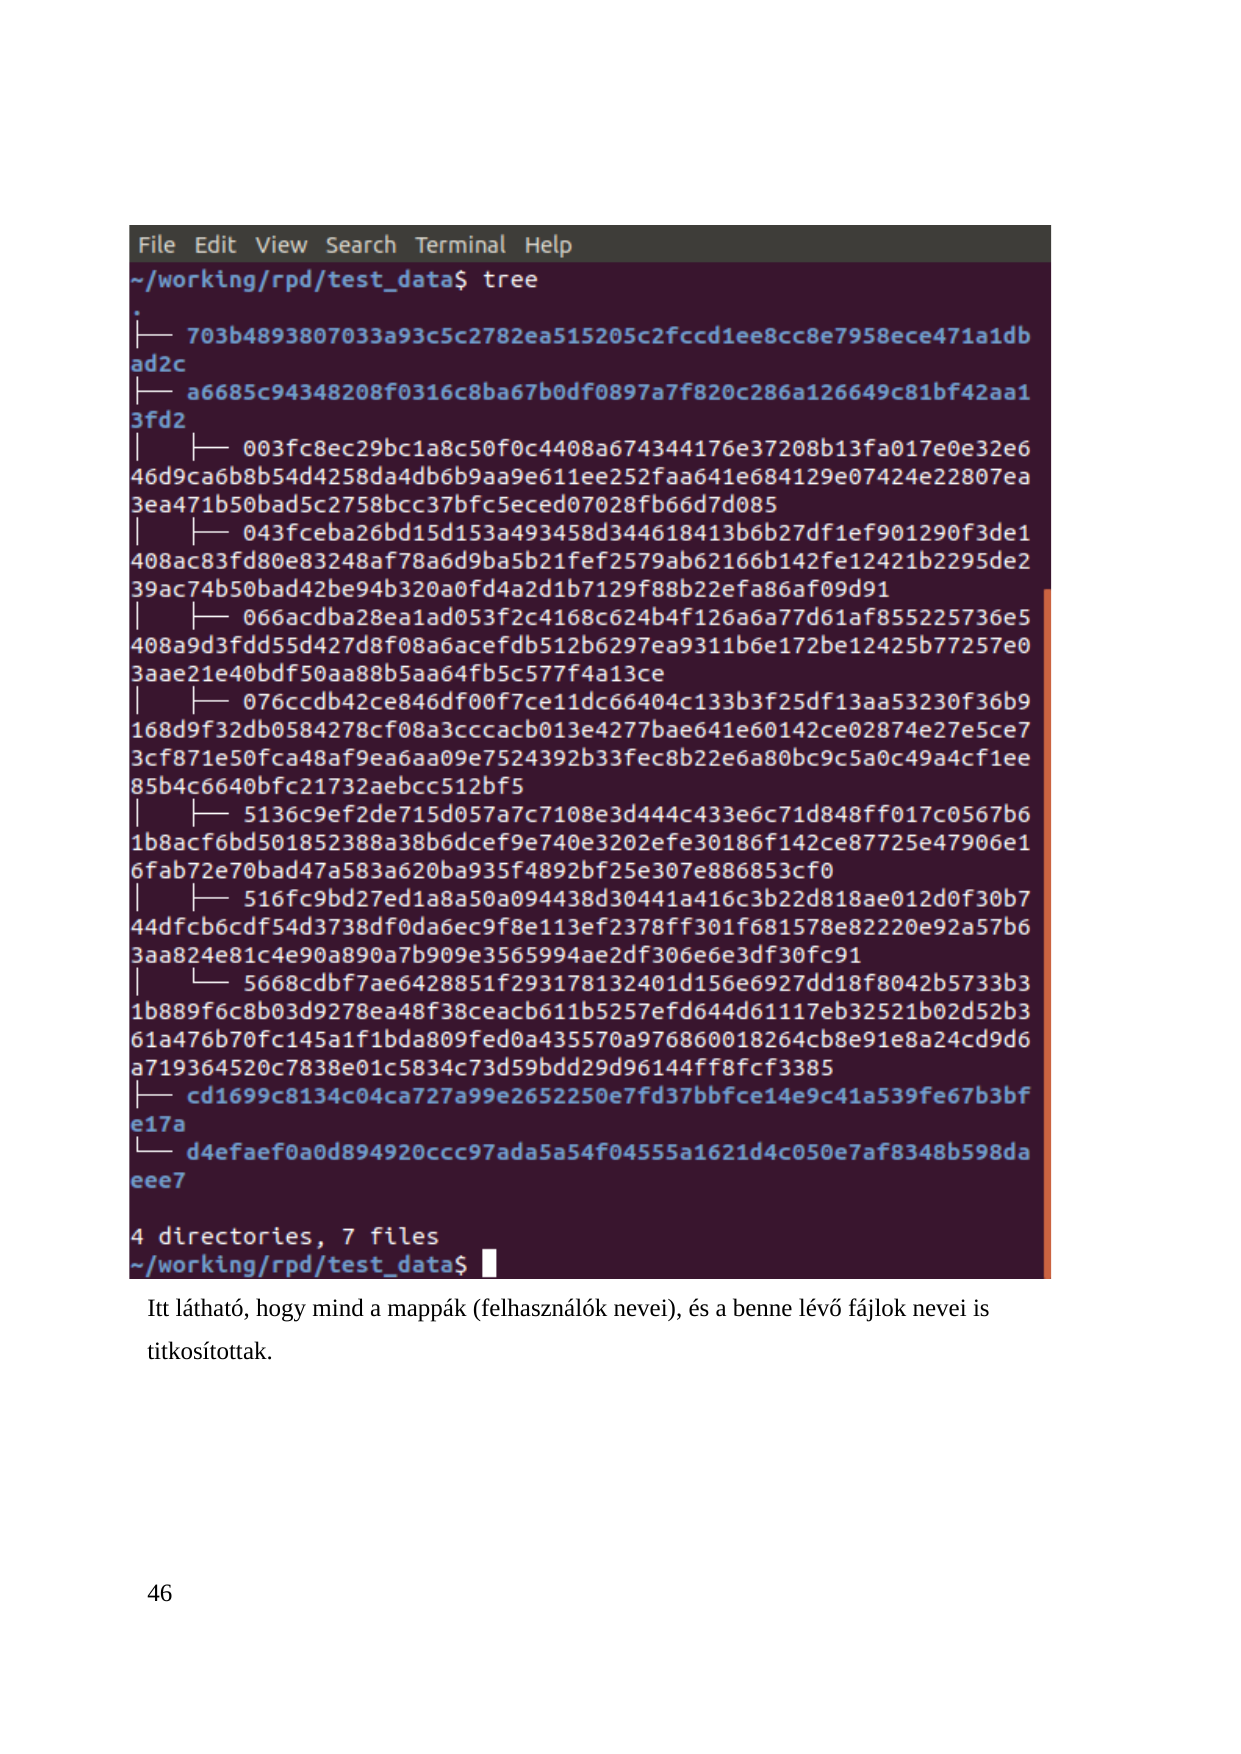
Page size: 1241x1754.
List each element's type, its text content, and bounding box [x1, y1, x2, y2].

text Itt látható, hogy mind a mappák (felhasználók nevei), és a benne lévő fájlok nevei is titkosítottak. [147, 1279, 1033, 1365]
picture [129, 225, 1052, 1279]
